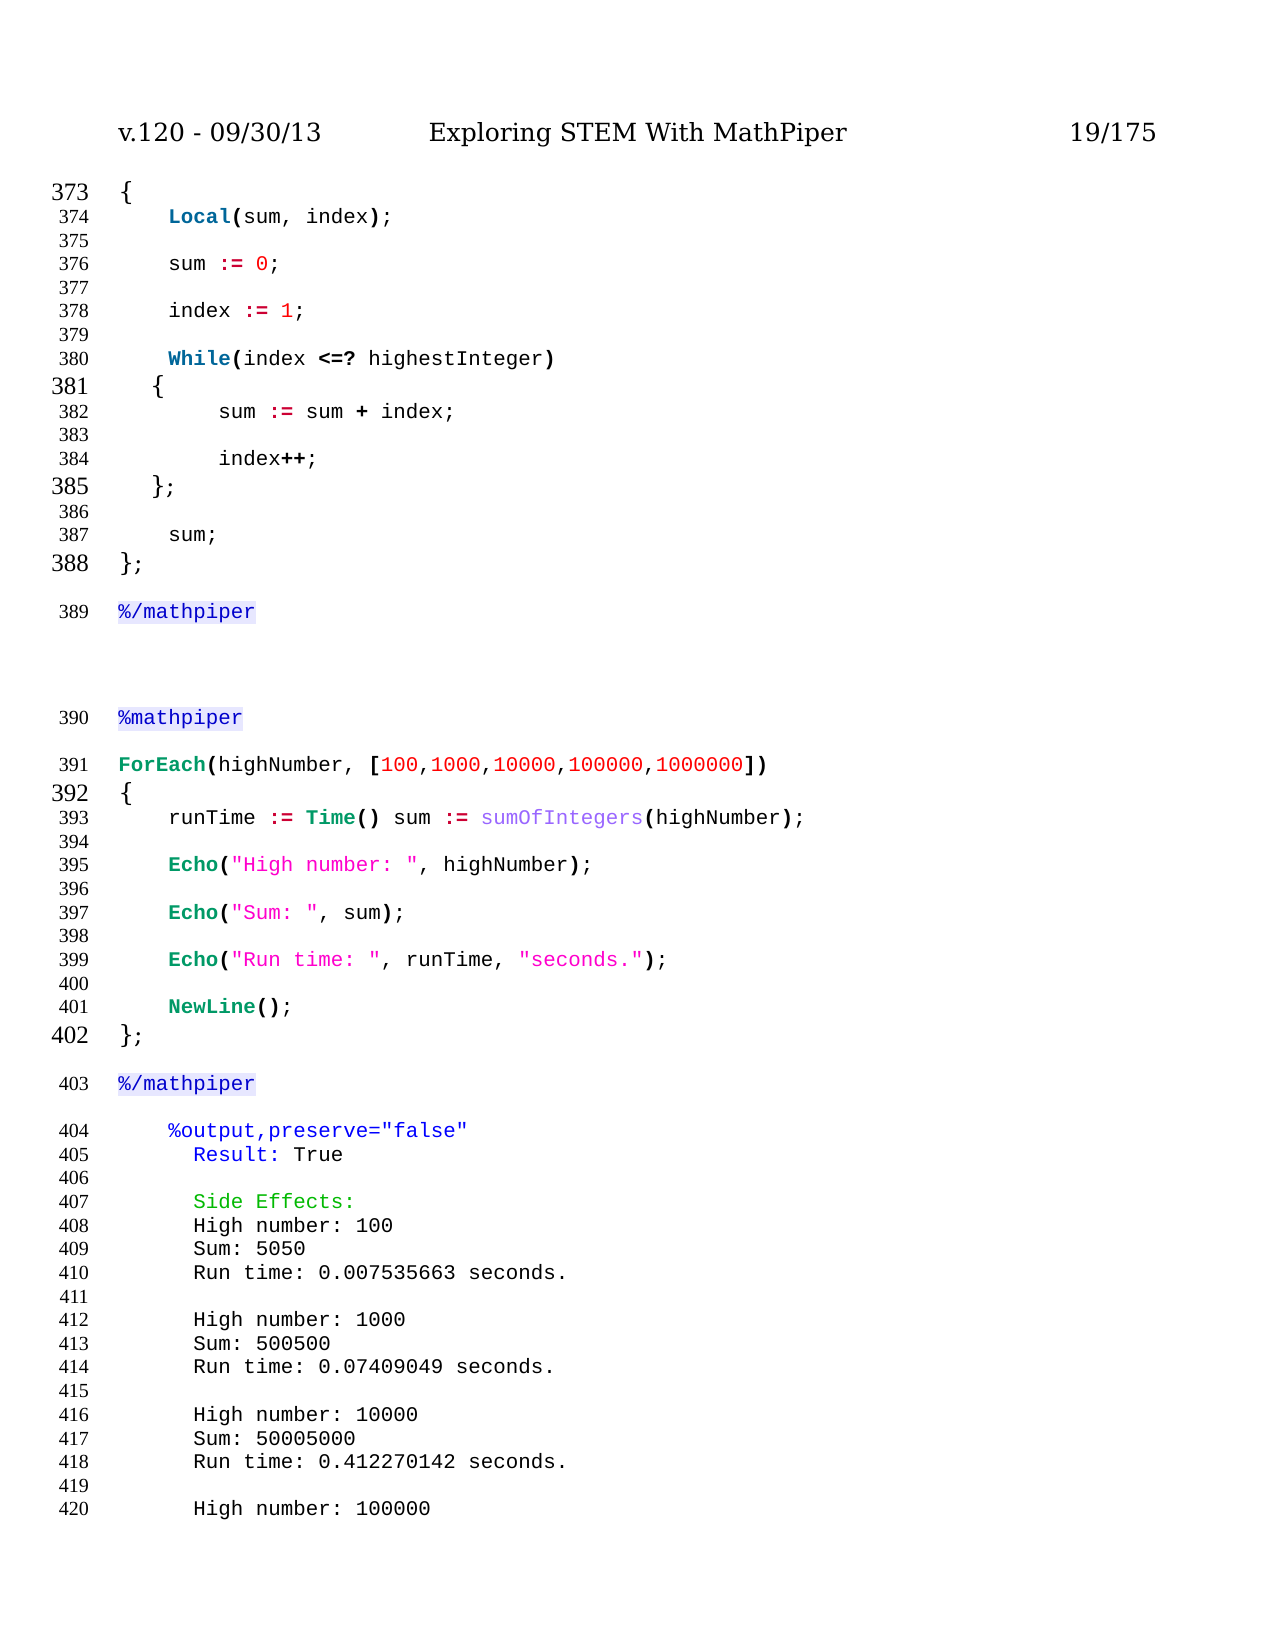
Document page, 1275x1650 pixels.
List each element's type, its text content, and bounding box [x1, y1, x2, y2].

text Echo("Sum: ", sum); [118, 902, 1157, 925]
text runTime := Time() sum := sumOfIntegers(highNumber); [118, 807, 1157, 831]
text While(index <=? highestInteger) [118, 348, 1157, 371]
text Sum: 50005000 [118, 1427, 1157, 1451]
text Echo("Run time: ", runTime, "seconds."); [118, 949, 1157, 973]
text %mathpiper [118, 707, 1157, 731]
text sum; [118, 524, 1157, 548]
text Side Effects: [118, 1191, 1157, 1215]
text sum := 0; [118, 253, 1157, 277]
text ForEach(highNumber, [100,1000,10000,100000,1000000]) [118, 754, 1157, 778]
text NewLine(); [118, 996, 1157, 1020]
text Run time: 0.412270142 seconds. [118, 1451, 1157, 1475]
text %output,preserve="false" [118, 1120, 1157, 1144]
text Run time: 0.007535663 seconds. [118, 1262, 1157, 1286]
text { [118, 778, 1157, 807]
text Result: True [118, 1144, 1157, 1167]
text High number: 10000 [118, 1404, 1157, 1427]
text { [118, 371, 1157, 401]
text Sum: 500500 [118, 1333, 1157, 1357]
text Echo("High number: ", highNumber); [118, 854, 1157, 878]
text }; [118, 1020, 1157, 1049]
text { [118, 177, 1157, 206]
text High number: 1000 [118, 1309, 1157, 1333]
text High number: 100 [118, 1215, 1157, 1238]
text }; [118, 548, 1157, 577]
text Sum: 5050 [118, 1238, 1157, 1262]
text index := 1; [118, 301, 1157, 324]
text index++; [118, 448, 1157, 472]
text %/mathpiper [118, 601, 1157, 624]
text High number: 100000 [118, 1498, 1157, 1522]
text }; [118, 472, 1157, 501]
text Local(sum, index); [118, 206, 1157, 229]
text sum := sum + index; [118, 401, 1157, 424]
text Run time: 0.07409049 seconds. [118, 1357, 1157, 1380]
text %/mathpiper [118, 1073, 1157, 1096]
